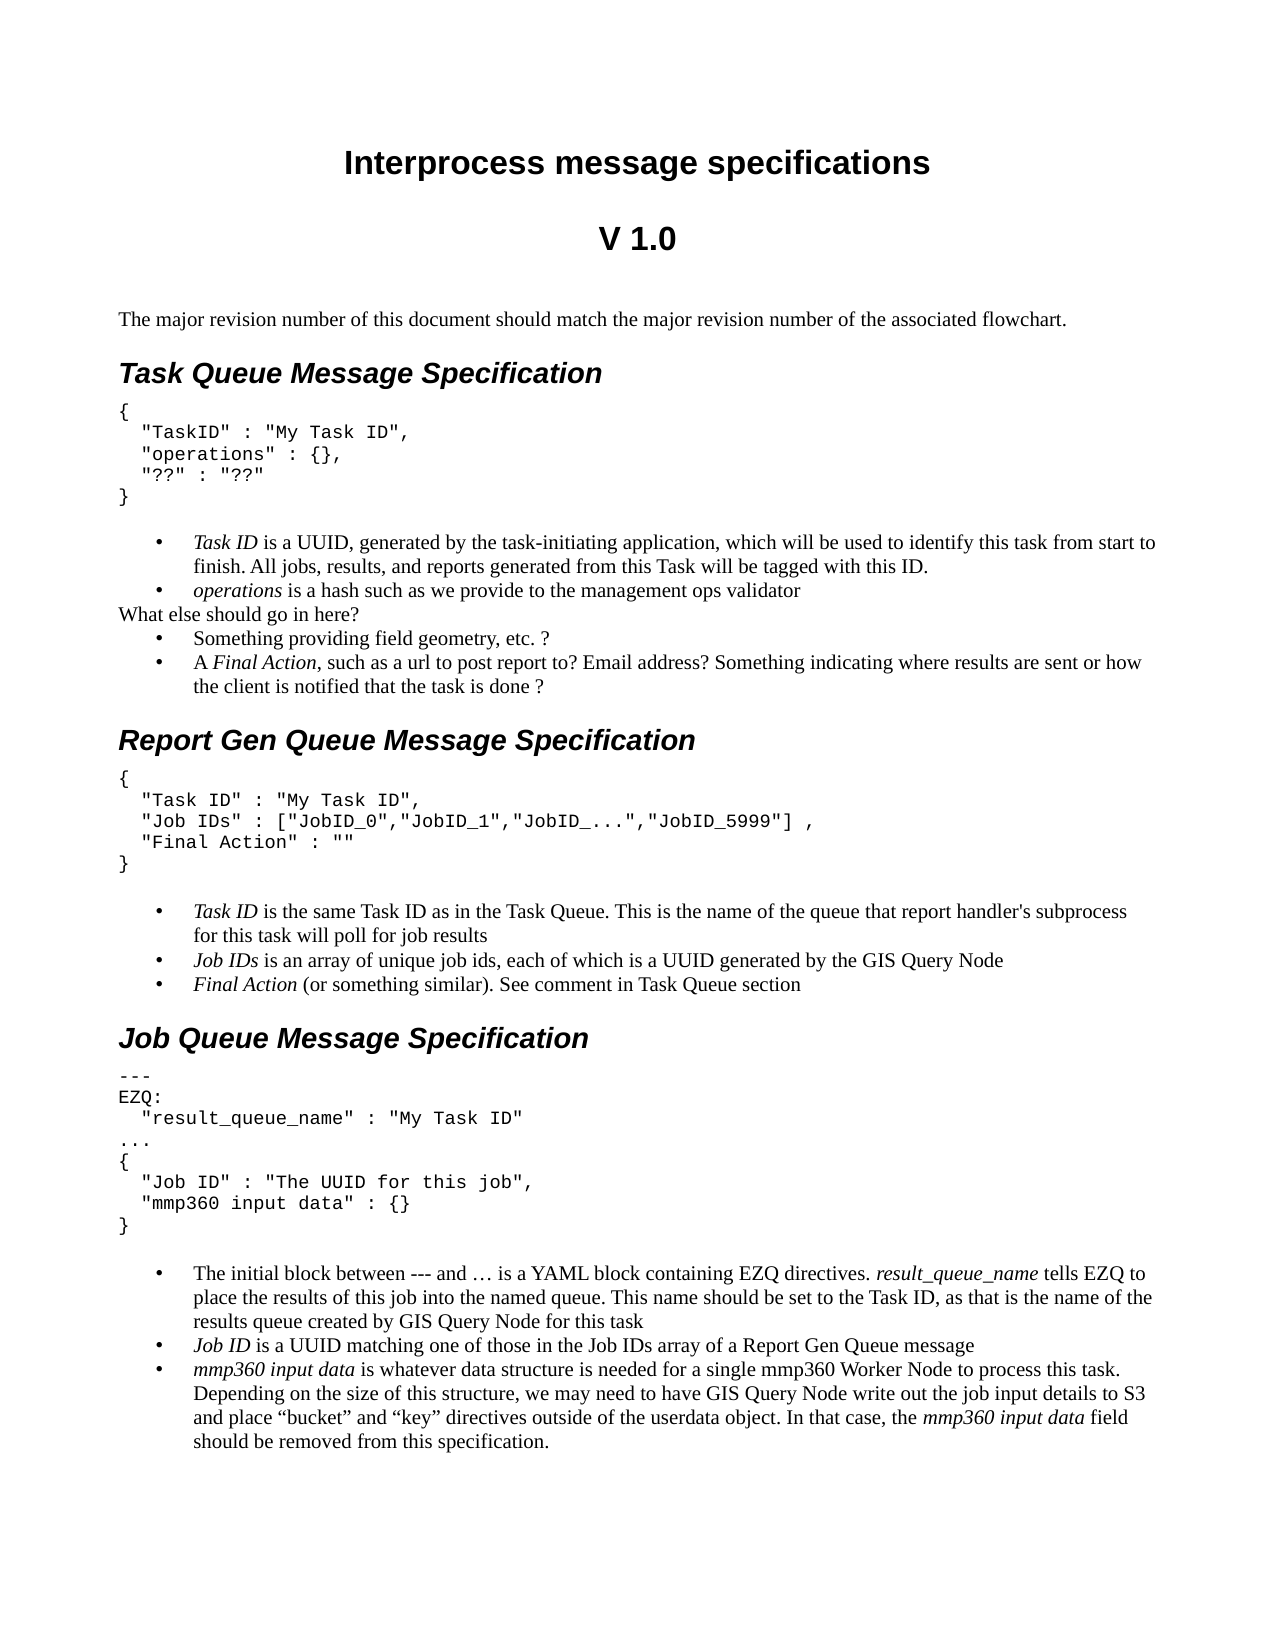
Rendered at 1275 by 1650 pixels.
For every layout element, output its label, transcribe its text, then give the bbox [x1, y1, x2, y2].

text { [118, 769, 1157, 790]
list Something providing field geometry, etc. ? [156, 626, 1157, 650]
list A Final Action, such as a url to post report to? Email address? Something indicating where results are sent or how the client is notified that the task is done ? [156, 650, 1157, 698]
list mmp360 input data is whatever data structure is needed for a single mmp360 Worker Node to process this task. Depending on the size of this structure, we may need to have GIS Query Node write out the job input details to S3 and place “bucket” and “key” directives outside of the userdata object. In that case, the mmp360 input data field should be removed from this specification. [156, 1357, 1157, 1453]
text } [118, 487, 1157, 508]
text "result_queue_name" : "My Task ID" [118, 1109, 1157, 1130]
text "TaskID" : "My Task ID", [118, 423, 1157, 444]
subtitle Job Queue Message Specification [118, 1021, 1157, 1054]
text "Task ID" : "My Task ID", [118, 790, 1157, 812]
text } [118, 1215, 1157, 1237]
text "Final Action" : "" [118, 833, 1157, 854]
list Job ID is a UUID matching one of those in the Job IDs array of a Report Gen Queue message [156, 1333, 1157, 1357]
text "operations" : {}, [118, 444, 1157, 466]
text ... [118, 1130, 1157, 1152]
text { [118, 1152, 1157, 1173]
text "mmp360 input data" : {} [118, 1194, 1157, 1215]
text EZQ: [118, 1088, 1157, 1109]
list Task ID is a UUID, generated by the task-initiating application, which will be used to identify this task from start to finish. All jobs, results, and reports generated from this Task will be tagged with this ID. [156, 529, 1157, 578]
subtitle Interprocess message specifications [118, 143, 1157, 182]
list The initial block between --- and … is a YAML block containing EZQ directives. result_queue_name tells EZQ to place the results of this job into the named queue. This name should be set to the Task ID, as that is the name of the results queue created by GIS Query Node for this task [156, 1261, 1157, 1333]
subtitle V 1.0 [118, 219, 1157, 258]
list Task ID is the same Task ID as in the Task Queue. This is the name of the queue that report handler's subprocess for this task will poll for job results [156, 899, 1157, 947]
text The major revision number of this document should match the major revision number of the associated flowchart. [118, 307, 1157, 331]
list Job IDs is an array of unique job ids, each of which is a UUID generated by the GIS Query Node [156, 947, 1157, 972]
list operations is a hash such as we provide to the management ops validator [156, 578, 1157, 602]
text --- [118, 1067, 1157, 1088]
subtitle Report Gen Queue Message Specification [118, 723, 1157, 757]
subtitle Task Queue Message Specification [118, 356, 1157, 389]
text { [118, 402, 1157, 423]
text } [118, 854, 1157, 875]
text "Job IDs" : ["JobID_0","JobID_1","JobID_...","JobID_5999"] , [118, 812, 1157, 833]
text "Job ID" : "The UUID for this job", [118, 1173, 1157, 1194]
text What else should go in here? [118, 602, 1157, 626]
text "??" : "??" [118, 466, 1157, 487]
list Final Action (or something similar). See comment in Task Queue section [156, 972, 1157, 996]
